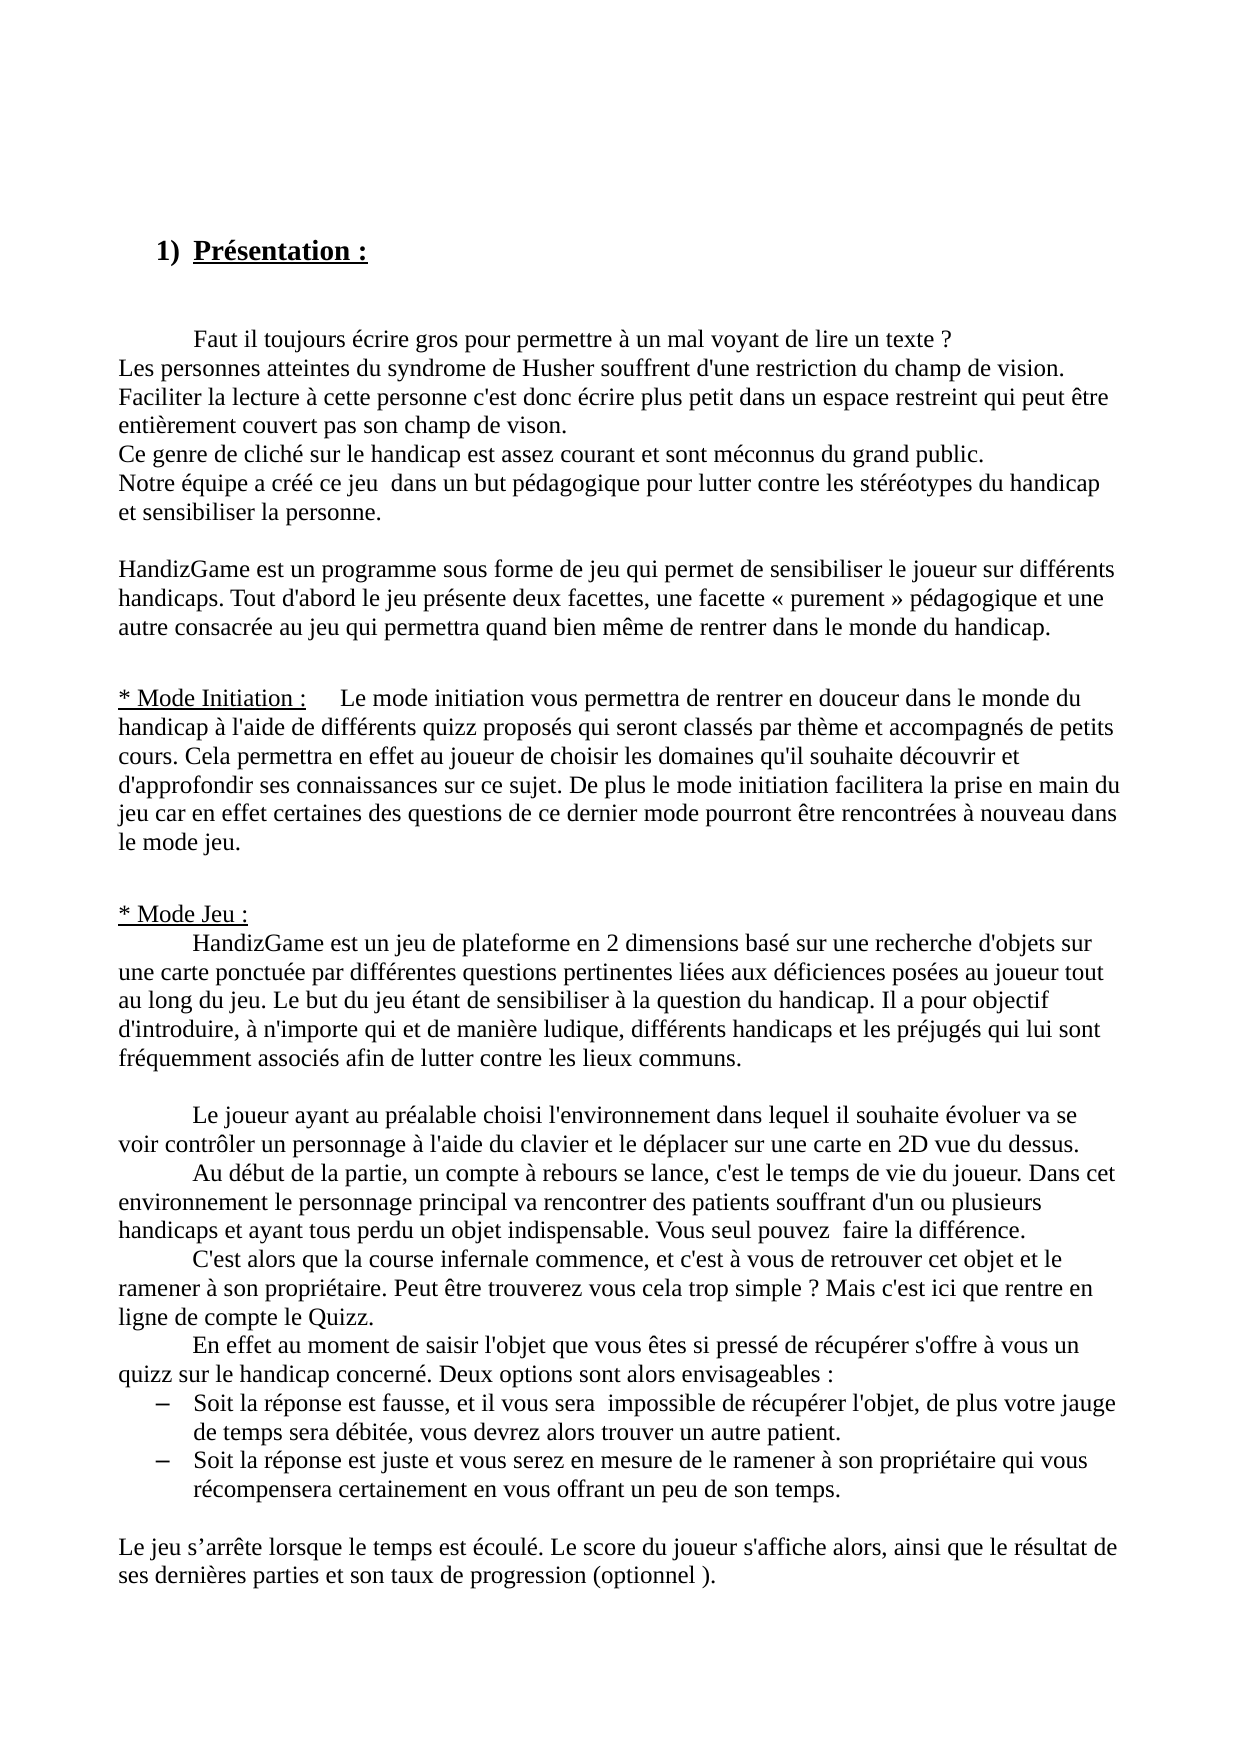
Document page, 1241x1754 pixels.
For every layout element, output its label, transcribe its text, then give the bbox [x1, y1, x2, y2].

text C'est alors que la course infernale commence, et c'est à vous de retrouver cet objet et le ramener à son propriétaire. Peut être trouverez vous cela trop simple ? Mais c'est ici que rentre en ligne de compte le Quizz. [118, 1244, 1122, 1330]
text Le jeu s’arrête lorsque le temps est écoulé. Le score du joueur s'affiche alors, ainsi que le résultat de ses dernières parties et son taux de progression (optionnel ). [118, 1532, 1122, 1589]
text * Mode Initiation : Le mode initiation vous permettra de rentrer en douceur dans le monde du handicap à l'aide de différents quizz proposés qui seront classés par thème et accompagnés de petits cours. Cela permettra en effet au joueur de choisir les domaines qu'il souhaite découvrir et d'approfondir ses connaissances sur ce sujet. De plus le mode initiation facilitera la prise en main du jeu car en effet certaines des questions de ce dernier mode pourront être rencontrées à nouveau dans le mode jeu. [118, 683, 1122, 856]
text HandizGame est un jeu de plateforme en 2 dimensions basé sur une recherche d'objets sur une carte ponctuée par différentes questions pertinentes liées aux déficiences posées au joueur tout au long du jeu. Le but du jeu étant de sensibiliser à la question du handicap. Il a pour objectif d'introduire, à n'importe qui et de manière ludique, différents handicaps et les préjugés qui lui sont fréquemment associés afin de lutter contre les lieux communs. [118, 928, 1122, 1072]
text Notre équipe a créé ce jeu dans un but pédagogique pour lutter contre les stéréotypes du handicap et sensibiliser la personne. [118, 468, 1122, 525]
text Ce genre de cliché sur le handicap est assez courant et sont méconnus du grand public. [118, 439, 1122, 468]
text Les personnes atteintes du syndrome de Husher souffrent d'une restriction du champ de vision. Faciliter la lecture à cette personne c'est donc écrire plus petit dans un espace restreint qui peut être entièrement couvert pas son champ de vison. [118, 353, 1122, 439]
list Présentation : [156, 233, 1122, 267]
text HandizGame est un programme sous forme de jeu qui permet de sensibiliser le joueur sur différents handicaps. Tout d'abord le jeu présente deux facettes, une facette « purement » pédagogique et une autre consacrée au jeu qui permettra quand bien même de rentrer dans le monde du handicap. [118, 554, 1122, 640]
list Soit la réponse est fausse, et il vous sera impossible de récupérer l'objet, de plus votre jauge de temps sera débitée, vous devrez alors trouver un autre patient. [156, 1388, 1122, 1445]
text Le joueur ayant au préalable choisi l'environnement dans lequel il souhaite évoluer va se voir contrôler un personnage à l'aide du clavier et le déplacer sur une carte en 2D vue du dessus. [118, 1100, 1122, 1158]
text Au début de la partie, un compte à rebours se lance, c'est le temps de vie du joueur. Dans cet environnement le personnage principal va rencontrer des patients souffrant d'un ou plusieurs handicaps et ayant tous perdu un objet indispensable. Vous seul pouvez faire la différence. [118, 1158, 1122, 1244]
text En effet au moment de saisir l'objet que vous êtes si pressé de récupérer s'offre à vous un quizz sur le handicap concerné. Deux options sont alors envisageables : [118, 1330, 1122, 1388]
list Soit la réponse est juste et vous serez en mesure de le ramener à son propriétaire qui vous récompensera certainement en vous offrant un peu de son temps. [156, 1445, 1122, 1503]
text * Mode Jeu : [118, 899, 1122, 928]
list Faut il toujours écrire gros pour permettre à un mal voyant de lire un texte ? [156, 324, 1122, 353]
